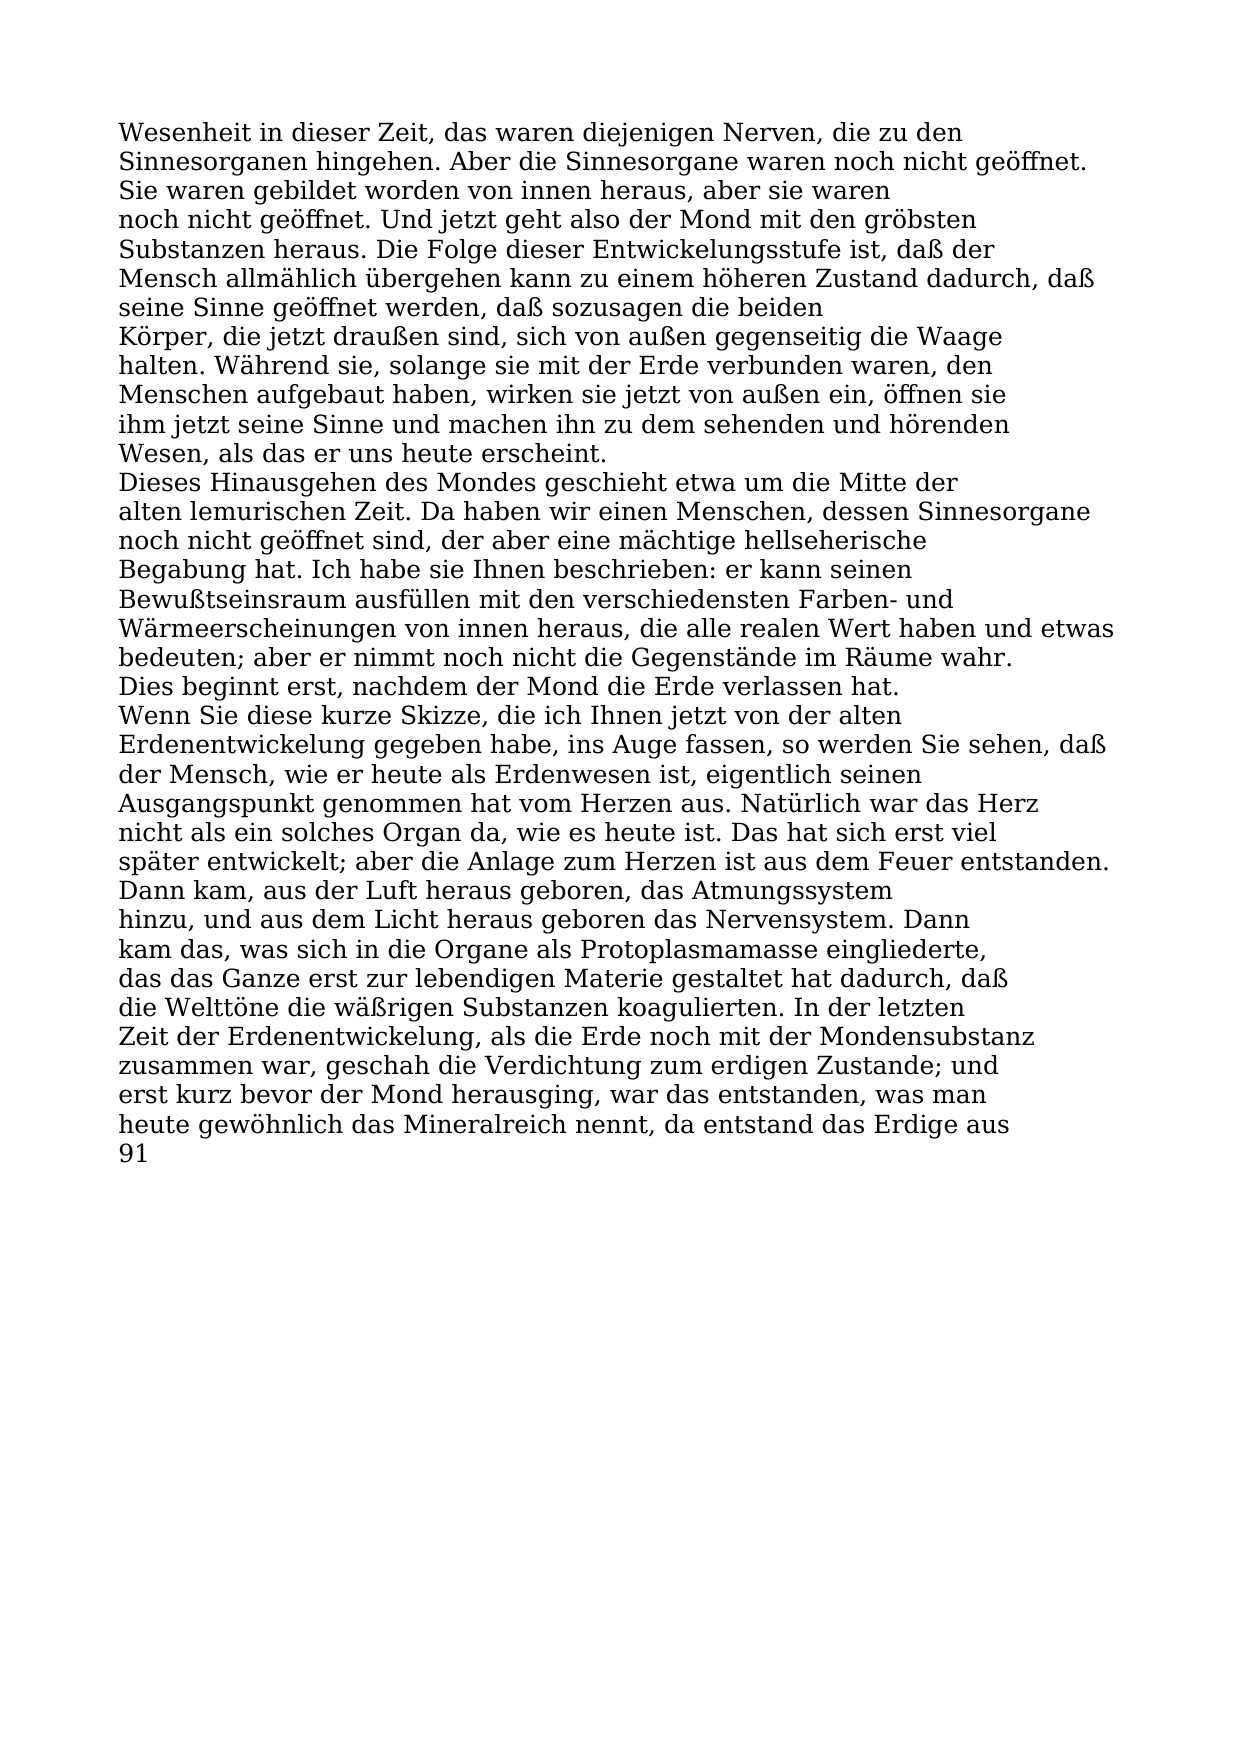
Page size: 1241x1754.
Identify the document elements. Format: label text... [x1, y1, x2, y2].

text alten lemurischen Zeit. Da haben wir einen Menschen, dessen Sinnesorgane noch nicht geöffnet sind, der aber eine mächtige hellseherische [118, 497, 1122, 556]
text halten. Während sie, solange sie mit der Erde verbunden waren, den [118, 351, 1122, 381]
text Menschen aufgebaut haben, wirken sie jetzt von außen ein, öffnen sie [118, 381, 1122, 410]
text bedeuten; aber er nimmt noch nicht die Gegenstände im Räume wahr. [118, 643, 1122, 672]
text Sinnesorganen hingehen. Aber die Sinnesorgane waren noch nicht geöffnet. Sie waren gebildet worden von innen heraus, aber sie waren [118, 147, 1122, 206]
text Wenn Sie diese kurze Skizze, die ich Ihnen jetzt von der alten Erdenentwickelung gegeben habe, ins Auge fassen, so werden Sie sehen, daß [118, 701, 1122, 760]
text kam das, was sich in die Organe als Protoplasmamasse eingliederte, [118, 935, 1122, 964]
text Wesenheit in dieser Zeit, das waren diejenigen Nerven, die zu den [118, 118, 1122, 147]
text 91 [118, 1139, 1122, 1168]
text Substanzen heraus. Die Folge dieser Entwickelungsstufe ist, daß der [118, 235, 1122, 264]
text hinzu, und aus dem Licht heraus geboren das Nervensystem. Dann [118, 906, 1122, 935]
text noch nicht geöffnet. Und jetzt geht also der Mond mit den gröbsten [118, 206, 1122, 235]
text der Mensch, wie er heute als Erdenwesen ist, eigentlich seinen Ausgangspunkt genommen hat vom Herzen aus. Natürlich war das Herz [118, 760, 1122, 818]
text Begabung hat. Ich habe sie Ihnen beschrieben: er kann seinen Bewußtseinsraum ausfüllen mit den verschiedensten Farben- und Wärmeerscheinungen von innen heraus, die alle realen Wert haben und etwas [118, 556, 1122, 643]
text nicht als ein solches Organ da, wie es heute ist. Das hat sich erst viel [118, 818, 1122, 847]
text heute gewöhnlich das Mineralreich nennt, da entstand das Erdige aus [118, 1110, 1122, 1139]
text Wesen, als das er uns heute erscheint. [118, 439, 1122, 468]
text Mensch allmählich übergehen kann zu einem höheren Zustand dadurch, daß seine Sinne geöffnet werden, daß sozusagen die beiden [118, 264, 1122, 322]
text zusammen war, geschah die Verdichtung zum erdigen Zustande; und [118, 1051, 1122, 1081]
text das das Ganze erst zur lebendigen Materie gestaltet hat dadurch, daß [118, 964, 1122, 993]
text die Welttöne die wäßrigen Substanzen koagulierten. In der letzten [118, 993, 1122, 1022]
text später entwickelt; aber die Anlage zum Herzen ist aus dem Feuer entstanden. Dann kam, aus der Luft heraus geboren, das Atmungssystem [118, 847, 1122, 906]
text Körper, die jetzt draußen sind, sich von außen gegenseitig die Waage [118, 322, 1122, 351]
text Dies beginnt erst, nachdem der Mond die Erde verlassen hat. [118, 672, 1122, 701]
text Dieses Hinausgehen des Mondes geschieht etwa um die Mitte der [118, 468, 1122, 497]
text erst kurz bevor der Mond herausging, war das entstanden, was man [118, 1081, 1122, 1110]
text Zeit der Erdenentwickelung, als die Erde noch mit der Mondensubstanz [118, 1022, 1122, 1051]
text ihm jetzt seine Sinne und machen ihn zu dem sehenden und hörenden [118, 410, 1122, 439]
